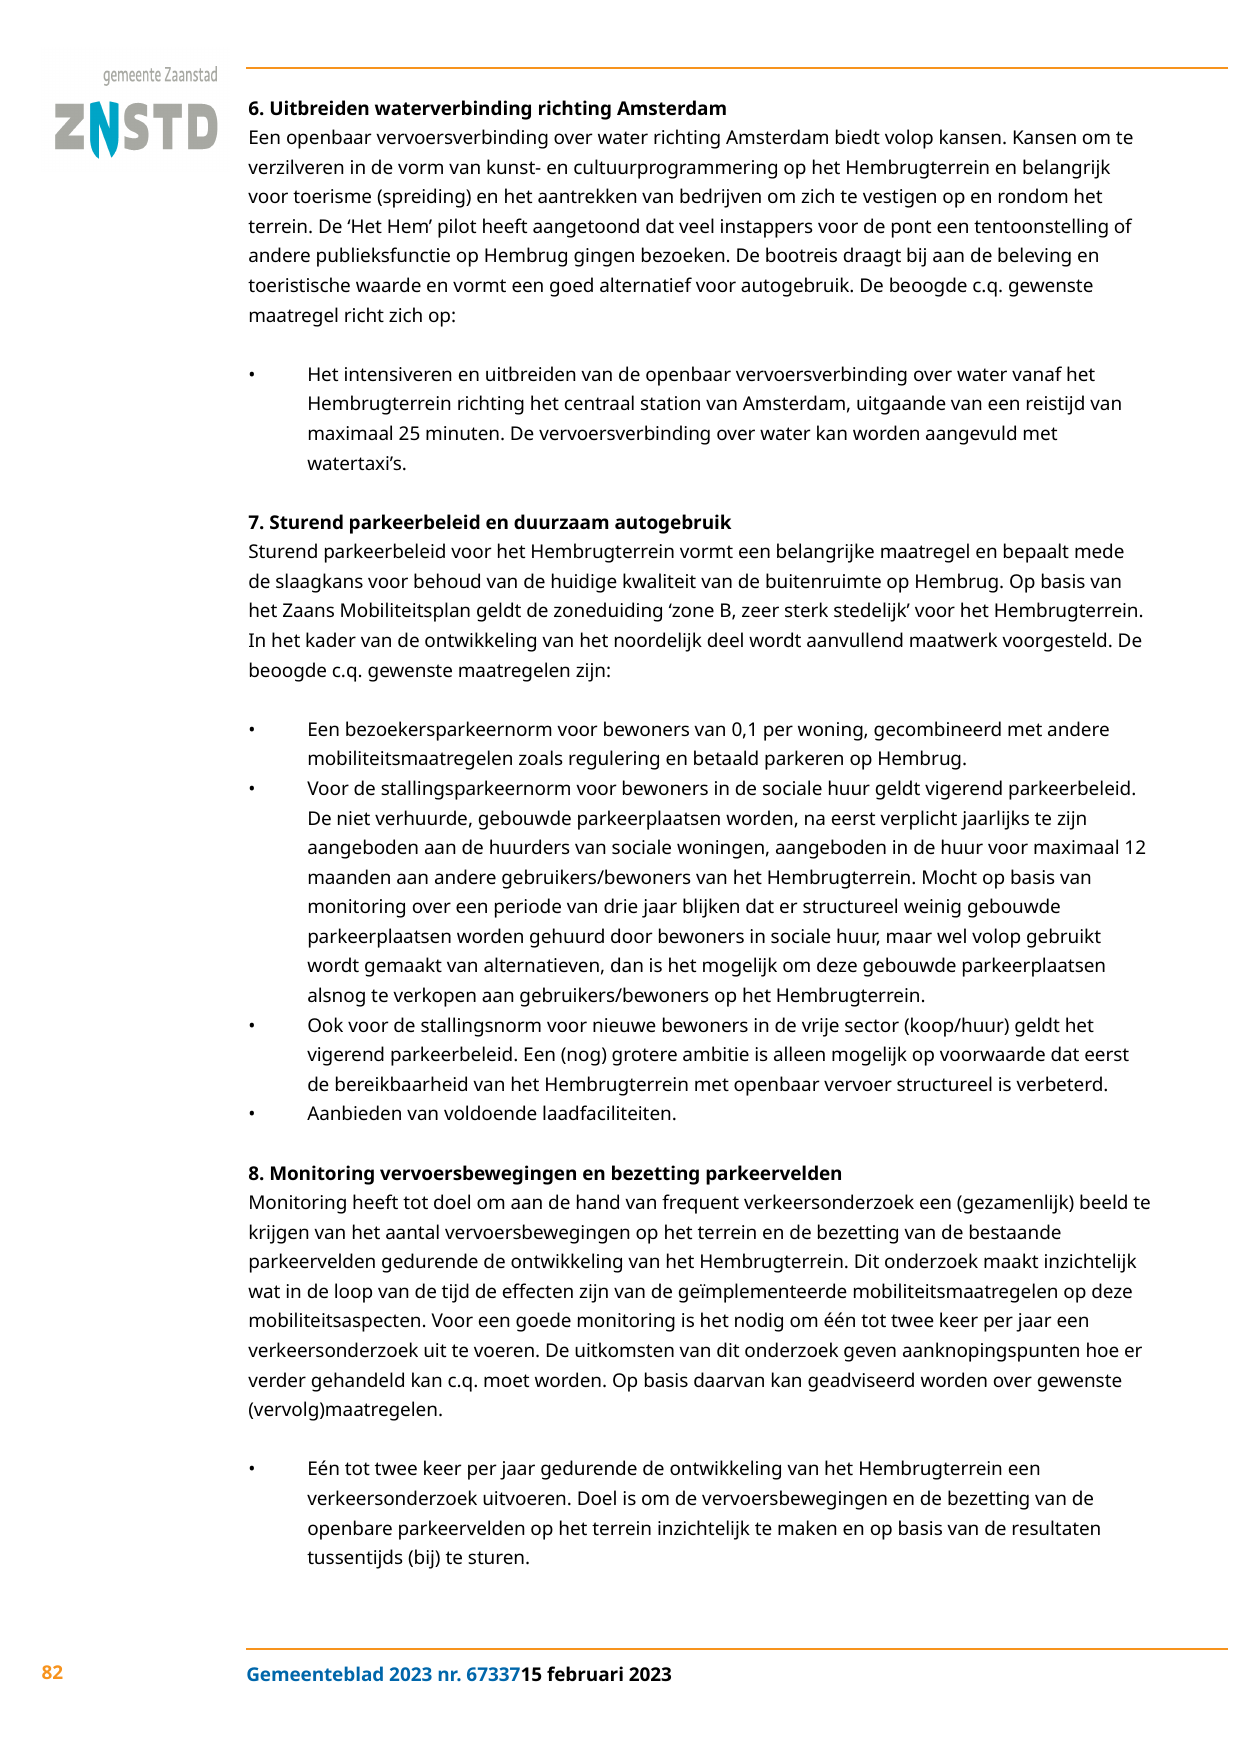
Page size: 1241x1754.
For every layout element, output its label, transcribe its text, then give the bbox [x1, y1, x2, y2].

list Ook voor de stallingsnorm voor nieuwe bewoners in de vrije sector (koop/huur) geldt het vigerend parkeerbeleid. Een (nog) grotere ambitie is alleen mogelijk op voorwaarde dat eerst de bereikbaarheid van het Hembrugterrein met openbaar vervoer structureel is verbeterd. [248, 1012, 1152, 1097]
list Het intensiveren en uitbreiden van de openbaar vervoersverbinding over water vanaf het Hembrugterrein richting het centraal station van Amsterdam, uitgaande van een reistijd van maximaal 25 minuten. De vervoersverbinding over water kan worden aangevuld met watertaxi’s. [248, 361, 1152, 476]
list Eén tot twee keer per jaar gedurende de ontwikkeling van het Hembrugterrein een verkeersonderzoek uitvoeren. Doel is om de vervoersbewegingen en de bezetting van de openbare parkeervelden op het terrein inzichtelijk te maken en op basis van de resultaten tussentijds (bij) te sturen. [248, 1456, 1152, 1570]
text Monitoring heeft tot doel om aan de hand van frequent verkeersonderzoek een (gezamenlijk) beeld te krijgen van het aantal vervoersbewegingen op het terrein en de bezetting van de bestaande parkeervelden gedurende de ontwikkeling van het Hembrugterrein. Dit onderzoek maakt inzichtelijk wat in de loop van de tijd de effecten zijn van de geïmplementeerde mobiliteitsmaatregelen op deze mobiliteitsaspecten. Voor een goede monitoring is het nodig om één tot twee keer per jaar een verkeersonderzoek uit te voeren. De uitkomsten van dit onderzoek geven aanknopingspunten hoe er verder gehandeld kan c.q. moet worden. Op basis daarvan kan geadviseerd worden over gewenste (vervolg)maatregelen. [248, 1189, 1152, 1422]
text 6. Uitbreiden waterverbinding richting Amsterdam [248, 95, 1152, 121]
text Sturend parkeerbeleid voor het Hembrugterrein vormt een belangrijke maatregel en bepaalt mede de slaagkans voor behoud van de huidige kwaliteit van de buitenruimte op Hembrug. Op basis van het Zaans Mobiliteitsplan geldt de zoneduiding ‘zone B, zeer sterk stedelijk’ voor het Hembrugterrein. In het kader van de ontwikkeling van het noordelijk deel wordt aanvullend maatwerk voorgesteld. De beoogde c.q. gewenste maatregelen zijn: [248, 538, 1152, 683]
list Voor de stallingsparkeernorm voor bewoners in de sociale huur geldt vigerend parkeerbeleid. De niet verhuurde, gebouwde parkeerplaatsen worden, na eerst verplicht jaarlijks te zijn aangeboden aan de huurders van sociale woningen, aangeboden in de huur voor maximaal 12 maanden aan andere gebruikers/bewoners van het Hembrugterrein. Mocht op basis van monitoring over een periode van drie jaar blijken dat er structureel weinig gebouwde parkeerplaatsen worden gehuurd door bewoners in sociale huur, maar wel volop gebruikt wordt gemaakt van alternatieven, dan is het mogelijk om deze gebouwde parkeerplaatsen alsnog te verkopen aan gebruikers/bewoners op het Hembrugterrein. [248, 775, 1152, 1008]
list Een bezoekersparkeernorm voor bewoners van 0,1 per woning, gecombineerd met andere mobiliteitsmaatregelen zoals regulering en betaald parkeren op Hembrug. [248, 716, 1152, 771]
text 8. Monitoring vervoersbewegingen en bezetting parkeervelden [248, 1160, 1152, 1186]
text Een openbaar vervoersverbinding over water richting Amsterdam biedt volop kansen. Kansen om te verzilveren in de vorm van kunst- en cultuurprogrammering op het Hembrugterrein en belangrijk voor toerisme (spreiding) en het aantrekken van bedrijven om zich te vestigen op en rondom het terrein. De ‘Het Hem’ pilot heeft aangetoond dat veel instappers voor de pont een tentoonstelling of andere publieksfunctie op Hembrug gingen bezoeken. De bootreis draagt bij aan de beleving en toeristische waarde en vormt een goed alternatief voor autogebruik. De beoogde c.q. gewenste maatregel richt zich op: [248, 124, 1152, 328]
picture [41, 47, 231, 172]
text 7. Sturend parkeerbeleid en duurzaam autogebruik [248, 509, 1152, 535]
list Aanbieden van voldoende laadfaciliteiten. [248, 1101, 1152, 1126]
